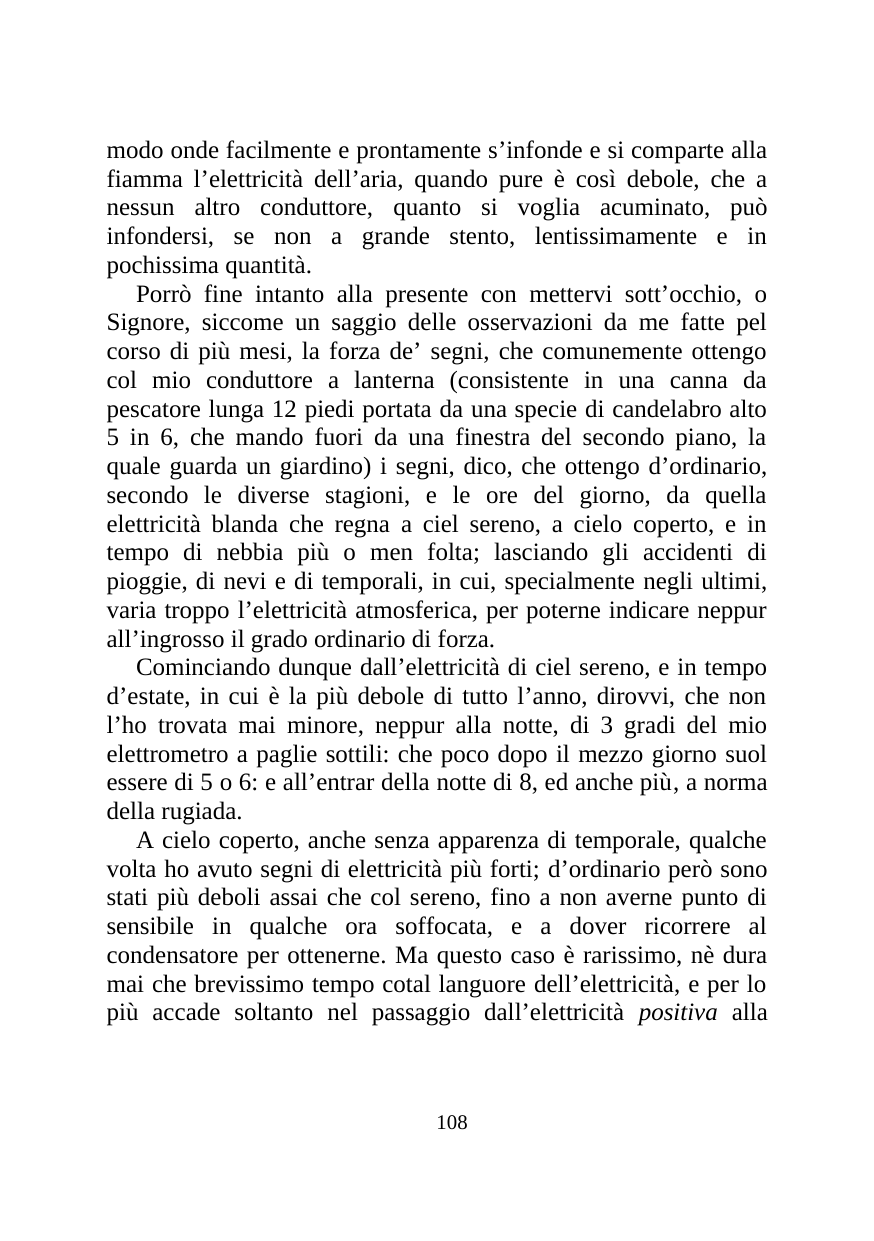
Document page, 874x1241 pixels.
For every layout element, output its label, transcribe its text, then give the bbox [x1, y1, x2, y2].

text Cominciando dunque dall’elettricità di ciel sereno, e in tempo d’estate, in cui è la più debole di tutto l’anno, dirovvi, che non l’ho trovata mai minore, neppur alla notte, di 3 gradi del mio elettrometro a paglie sottili: che poco dopo il mezzo giorno suol essere di 5 o 6: e all’entrar della notte di 8, ed anche più, a norma della rugiada. [106, 652, 768, 825]
text Porrò fine intanto alla presente con mettervi sott’occhio, o Signore, siccome un saggio delle osservazioni da me fatte pel corso di più mesi, la forza de’ segni, che comunemente ottengo col mio conduttore a lanterna (consistente in una canna da pescatore lunga 12 piedi portata da una specie di candelabro alto 5 in 6, che mando fuori da una finestra del secondo piano, la quale guarda un giardino) i segni, dico, che ottengo d’ordinario, secondo le diverse stagioni, e le ore del giorno, da quella elettricità blanda che regna a ciel sereno, a cielo coperto, e in tempo di nebbia più o men folta; lasciando gli accidenti di pioggie, di nevi e di temporali, in cui, specialmente negli ultimi, varia troppo l’elettricità atmosferica, per poterne indicare neppur all’ingrosso il grado ordinario di forza. [106, 279, 768, 652]
text A cielo coperto, anche senza apparenza di temporale, qualche volta ho avuto segni di elettricità più forti; d’ordinario però sono stati più deboli assai che col sereno, fino a non averne punto di sensibile in qualche ora soffocata, e a dover ricorrere al condensatore per ottenerne. Ma questo caso è rarissimo, nè dura mai che brevissimo tempo cotal languore dell’elettricità, e per lo più accade soltanto nel passaggio dall’elettricità positiva alla [106, 825, 768, 1026]
text modo onde facilmente e prontamente s’infonde e si comparte alla fiamma l’elettricità dell’aria, quando pure è così debole, che a nessun altro conduttore, quanto si voglia acuminato, può infondersi, se non a grande stento, lentissimamente e in pochissima quantità. [106, 135, 768, 279]
